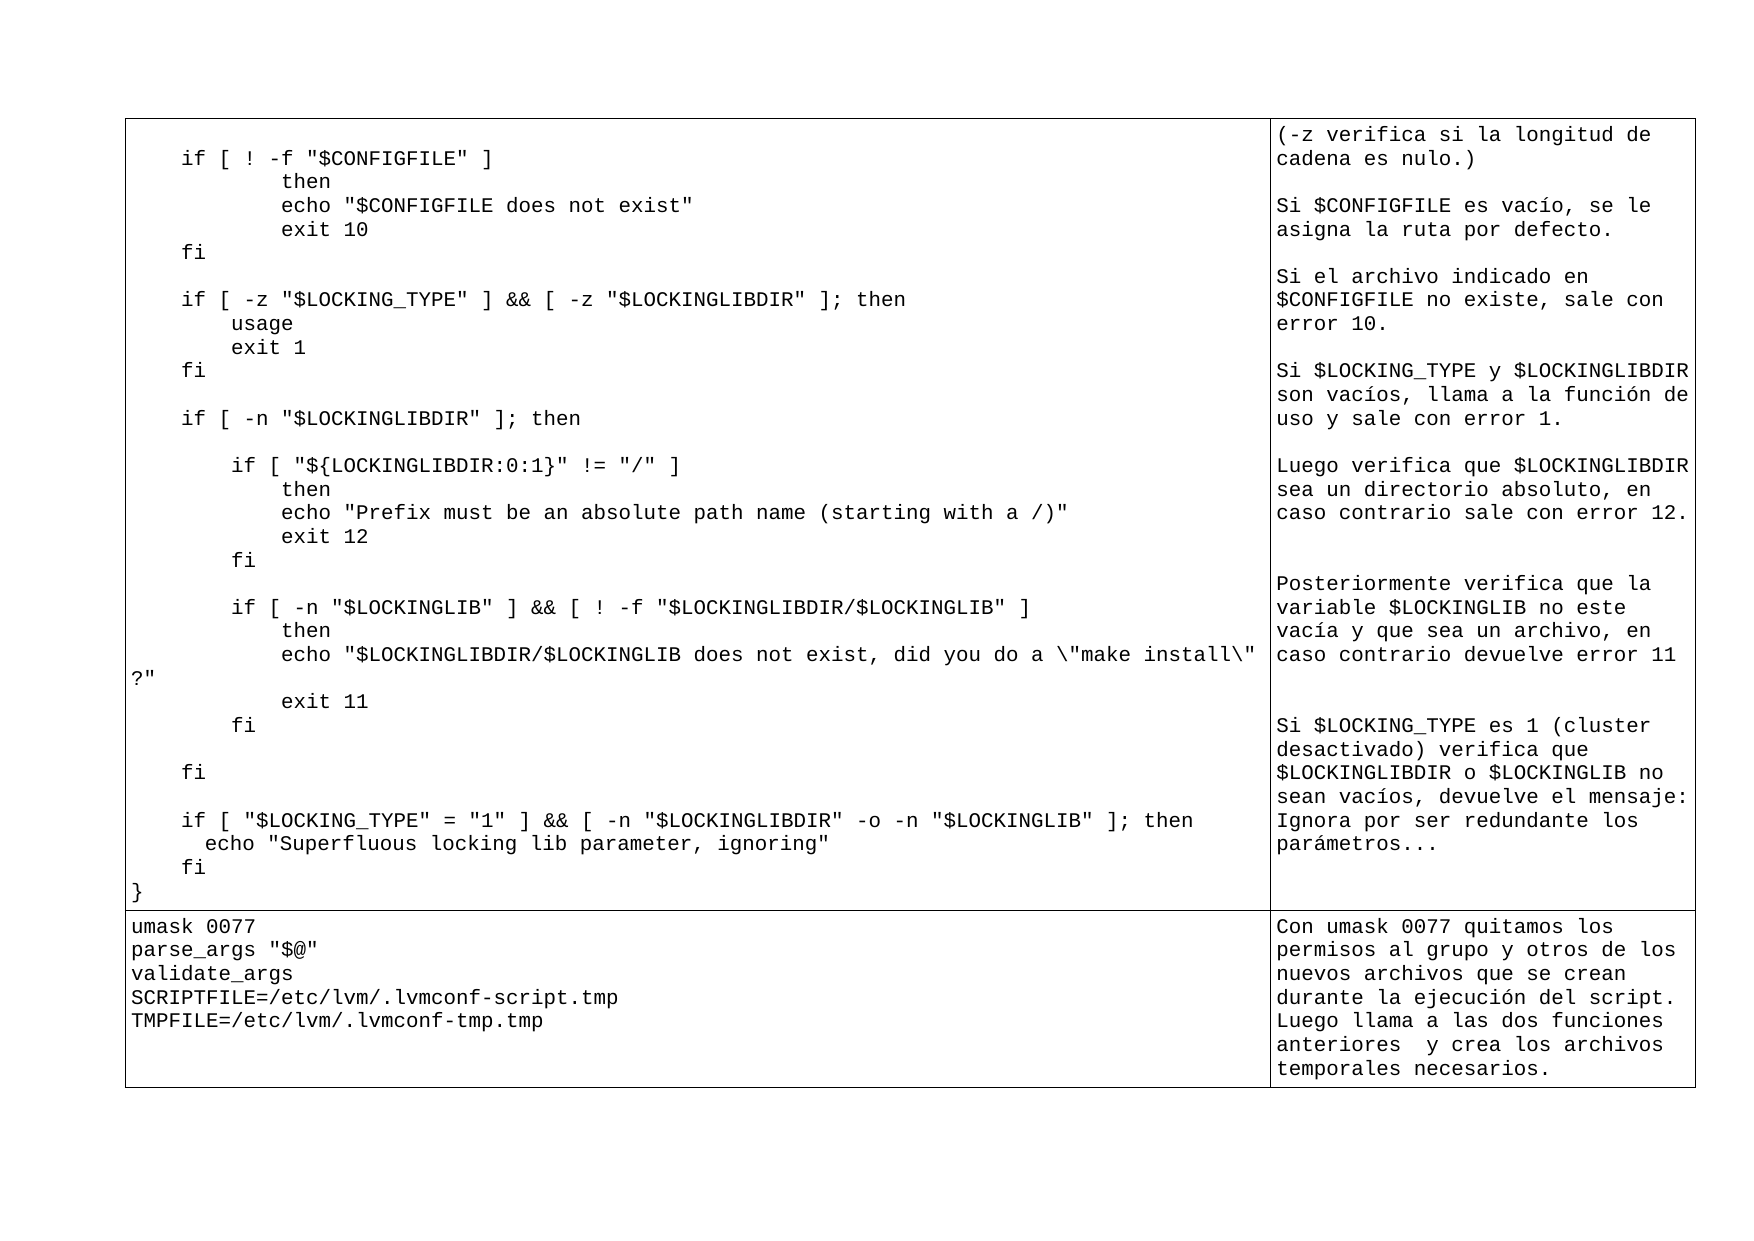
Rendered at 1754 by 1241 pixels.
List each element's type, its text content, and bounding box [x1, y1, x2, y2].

table_cell (-z verifica si la longitud de cadena es nulo.) Si $CONFIGFILE es vacío, se le asigna la ruta por defecto. Si el archivo indicado en $CONFIGFILE no existe, sale con error 10. Si $LOCKING_TYPE y $LOCKINGLIBDIR son vacíos, llama a la función de uso y sale con error 1. Luego verifica que $LOCKINGLIBDIR sea un directorio absoluto, en caso contrario sale con error 12. Posteriormente verifica que la variable $LOCKINGLIB no este vacía y que sea un archivo, en caso contrario devuelve error 11 Si $LOCKING_TYPE es 1 (cluster desactivado) verifica que $LOCKINGLIBDIR o $LOCKINGLIB no sean vacíos, devuelve el mensaje: Ignora por ser redundante los parámetros... [1271, 119, 1695, 910]
table_cell umask 0077 parse_args "$@" validate_args SCRIPTFILE=/etc/lvm/.lvmconf-script.tmp TMPFILE=/etc/lvm/.lvmconf-tmp.tmp [126, 911, 1270, 1087]
table_cell if [ ! -f "$CONFIGFILE" ] then echo "$CONFIGFILE does not exist" exit 10 fi if [ -z "$LOCKING_TYPE" ] && [ -z "$LOCKINGLIBDIR" ]; then usage exit 1 fi if [ -n "$LOCKINGLIBDIR" ]; then if [ "${LOCKINGLIBDIR:0:1}" != "/" ] then echo "Prefix must be an absolute path name (starting with a /)" exit 12 fi if [ -n "$LOCKINGLIB" ] && [ ! -f "$LOCKINGLIBDIR/$LOCKINGLIB" ] then echo "$LOCKINGLIBDIR/$LOCKINGLIB does not exist, did you do a \"make install\" ?" exit 11 fi fi if [ "$LOCKING_TYPE" = "1" ] && [ -n "$LOCKINGLIBDIR" -o -n "$LOCKINGLIB" ]; then echo "Superfluous locking lib parameter, ignoring" fi } [126, 119, 1270, 910]
table_cell Con umask 0077 quitamos los permisos al grupo y otros de los nuevos archivos que se crean durante la ejecución del script. Luego llama a las dos funciones anteriores y crea los archivos temporales necesarios. [1271, 911, 1695, 1087]
